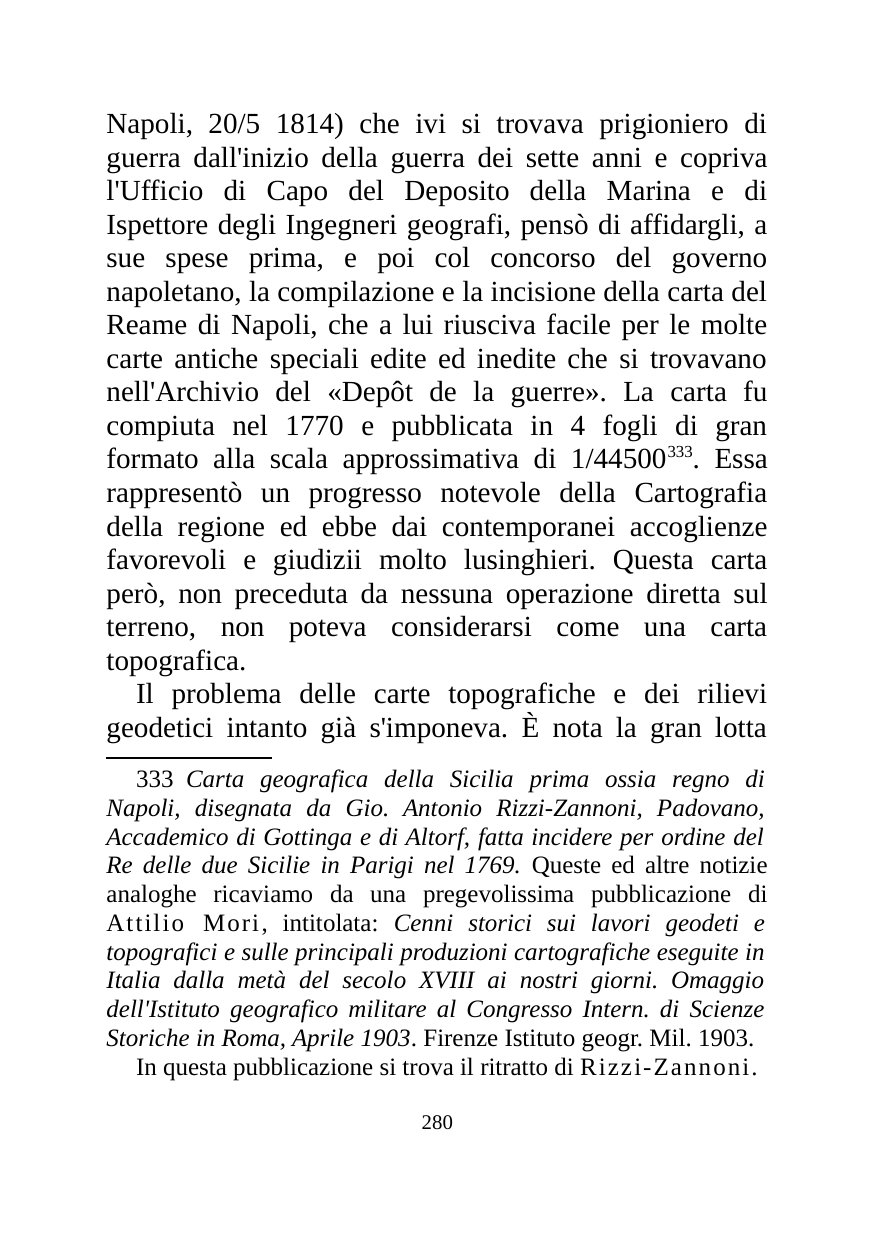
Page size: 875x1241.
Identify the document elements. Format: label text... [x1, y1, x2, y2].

text Il problema delle carte topografiche e dei rilievi geodetici intanto già s'imponeva. È nota la gran lotta [106, 676, 768, 743]
text Carta geografica della Sicilia prima ossia regno di Napoli, disegnata da Gio. Antonio Rizzi-Zannoni, Padovano, Accademico di Gottinga e di Altorf, fatta incidere per ordine del Re delle due Sicilie in Parigi nel 1769. Queste ed altre notizie analoghe ricaviamo da una pregevolissima pubblicazione di Attilio Mori, intitolata: Cenni storici sui lavori geodeti e topografici e sulle principali produzioni cartografiche eseguite in Italia dalla metà del secolo XVIII ai nostri giorni. Omaggio dell'Istituto geografico militare al Congresso Intern. di Scienze Storiche in Roma, Aprile 1903. Firenze Istituto geogr. Mil. 1903. [106, 764, 768, 1052]
text In questa pubblicazione si trova il ritratto di Rizzi-Zannoni. [106, 1052, 768, 1080]
text - Napoli, 20/5 1814) che ivi si trovava prigioniero di guerra dall'inizio della guerra dei sette anni e copriva l'Ufficio di Capo del Deposito della Marina e di Ispettore degli Ingegneri geografi, pensò di affidargli, a sue spese prima, e poi col concorso del governo napoletano, la compilazione e la incisione della carta del Reame di Napoli, che a lui riusciva facile per le molte carte antiche speciali edite ed inedite che si trovavano nell'Archivio del «Depôt de la guerre». La carta fu compiuta nel 1770 e pubblicata in 4 fogli di gran formato alla scala approssimativa di 1/44500. Essa rappresentò un progresso notevole della Cartografia della regione ed ebbe dai contemporanei accoglienze favorevoli e giudizii molto lusinghieri. Questa carta però, non preceduta da nessuna operazione diretta sul terreno, non poteva considerarsi come una carta topografica. [106, 106, 768, 676]
